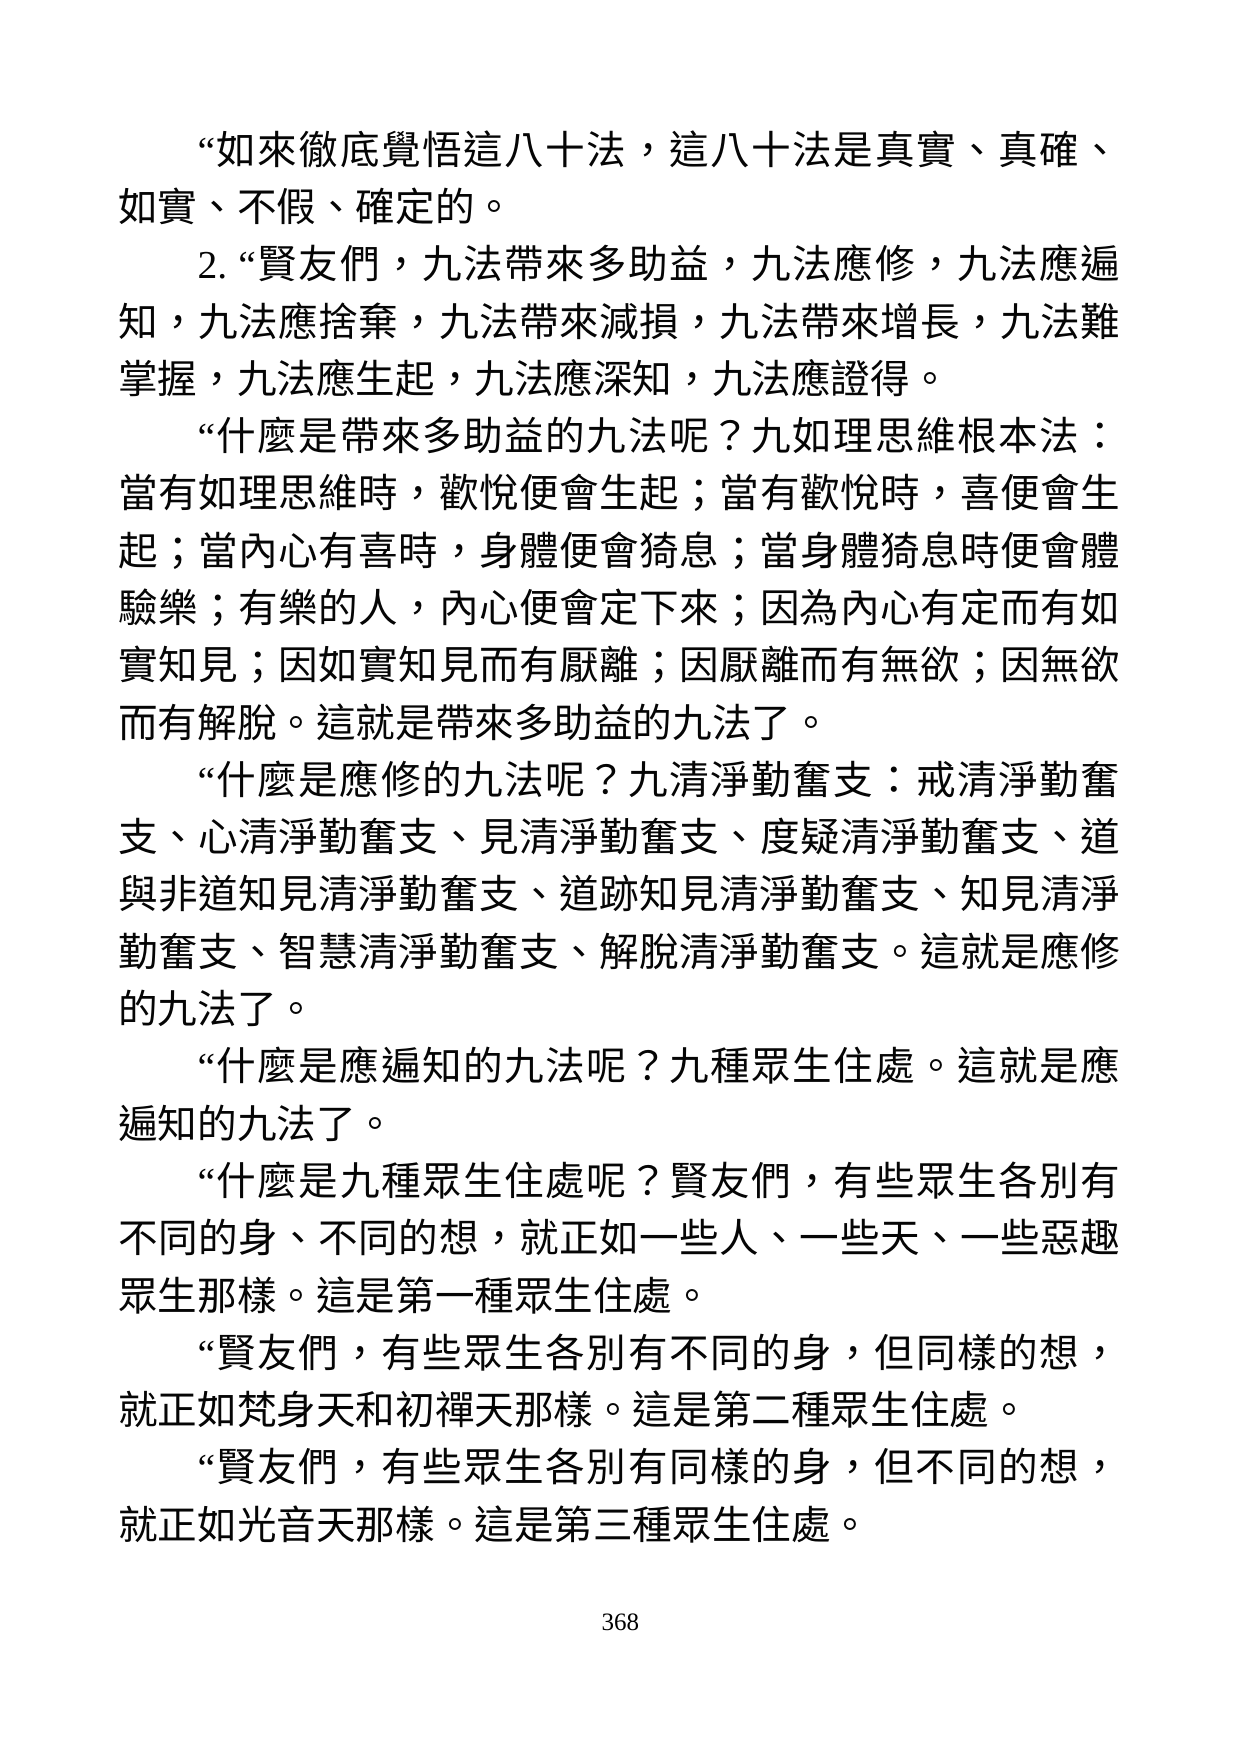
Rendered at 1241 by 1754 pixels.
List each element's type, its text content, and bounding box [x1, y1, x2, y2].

text “什麼是帶來多助益的九法呢？九如理思維根本法：當有如理思維時，歡悅便會生起；當有歡悅時，喜便會生起；當內心有喜時，身體便會猗息；當身體猗息時便會體驗樂；有樂的人，內心便會定下來；因為內心有定而有如實知見；因如實知見而有厭離；因厭離而有無欲；因無欲而有解脫。這就是帶來多助益的九法了。 [118, 404, 1122, 748]
text “賢友們，有些眾生各別有同樣的身，但不同的想，就正如光音天那樣。這是第三種眾生住處。 [118, 1436, 1122, 1550]
text “什麼是九種眾生住處呢？賢友們，有些眾生各別有不同的身、不同的想，就正如一些人、一些天、一些惡趣眾生那樣。這是第一種眾生住處。 [118, 1149, 1122, 1321]
text “如來徹底覺悟這八十法，這八十法是真實、真確、如實、不假、確定的。 [118, 118, 1122, 233]
text 2. “賢友們，九法帶來多助益，九法應修，九法應遍知，九法應捨棄，九法帶來減損，九法帶來增長，九法難掌握，九法應生起，九法應深知，九法應證得。 [118, 233, 1122, 404]
text “什麼是應遍知的九法呢？九種眾生住處。這就是應遍知的九法了。 [118, 1035, 1122, 1149]
text “賢友們，有些眾生各別有不同的身，但同樣的想，就正如梵身天和初禪天那樣。這是第二種眾生住處。 [118, 1321, 1122, 1436]
text “什麼是應修的九法呢？九清淨勤奮支：戒清淨勤奮支、心清淨勤奮支、見清淨勤奮支、度疑清淨勤奮支、道與非道知見清淨勤奮支、道跡知見清淨勤奮支、知見清淨勤奮支、智慧清淨勤奮支、解脫清淨勤奮支。這就是應修的九法了。 [118, 748, 1122, 1035]
